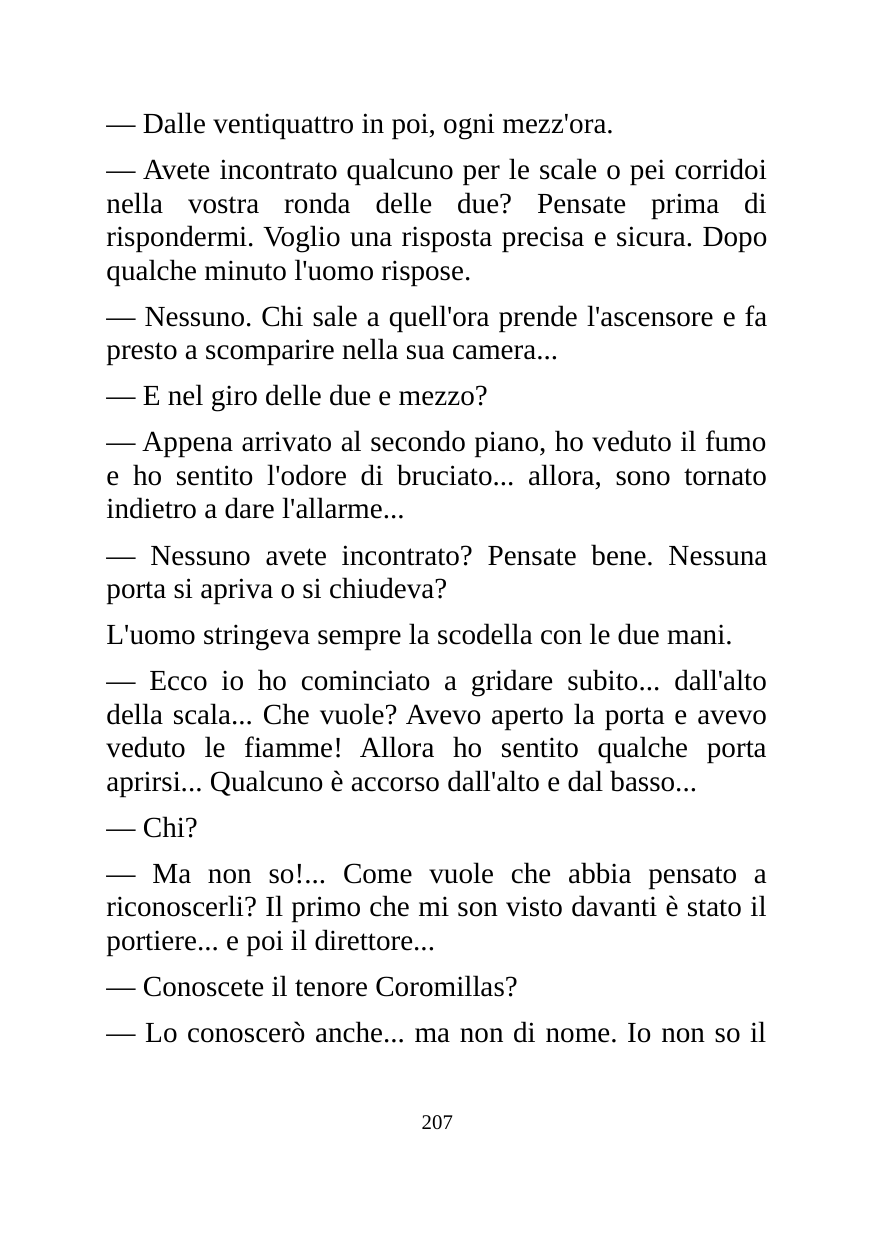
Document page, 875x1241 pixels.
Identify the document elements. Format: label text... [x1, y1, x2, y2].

text — Ma non so!... Come vuole che abbia pensato a riconoscerli? Il primo che mi son visto davanti è stato il portiere... e poi il direttore... [106, 856, 768, 957]
text — Dalle ventiquattro in poi, ogni mezz'ora. [106, 106, 768, 140]
text — Avete incontrato qualcuno per le scale o pei corridoi nella vostra ronda delle due? Pensate prima di rispondermi. Voglio una risposta precisa e sicura. Dopo qualche minuto l'uomo rispose. [106, 152, 768, 286]
text — Nessuno avete incontrato? Pensate bene. Nessuna porta si apriva o si chiudeva? [106, 538, 768, 605]
text — Ecco io ho cominciato a gridare subito... dall'alto della scala... Che vuole? Avevo aperto la porta e avevo veduto le fiamme! Allora ho sentito qualche porta aprirsi... Qualcuno è accorso dall'alto e dal basso... [106, 663, 768, 797]
text — Nessuno. Chi sale a quell'ora prende l'ascensore e fa presto a scomparire nella sua camera... [106, 299, 768, 366]
text — E nel giro delle due e mezzo? [106, 378, 768, 412]
text — Appena arrivato al secondo piano, ho veduto il fumo e ho sentito l'odore di bruciato... allora, sono tornato indietro a dare l'allarme... [106, 424, 768, 525]
text — Lo conoscerò anche... ma non di nome. Io non so il [106, 1015, 768, 1049]
text — Chi? [106, 810, 768, 843]
text L'uomo stringeva sempre la scodella con le due mani. [106, 617, 768, 651]
text — Conoscete il tenore Coromillas? [106, 969, 768, 1003]
